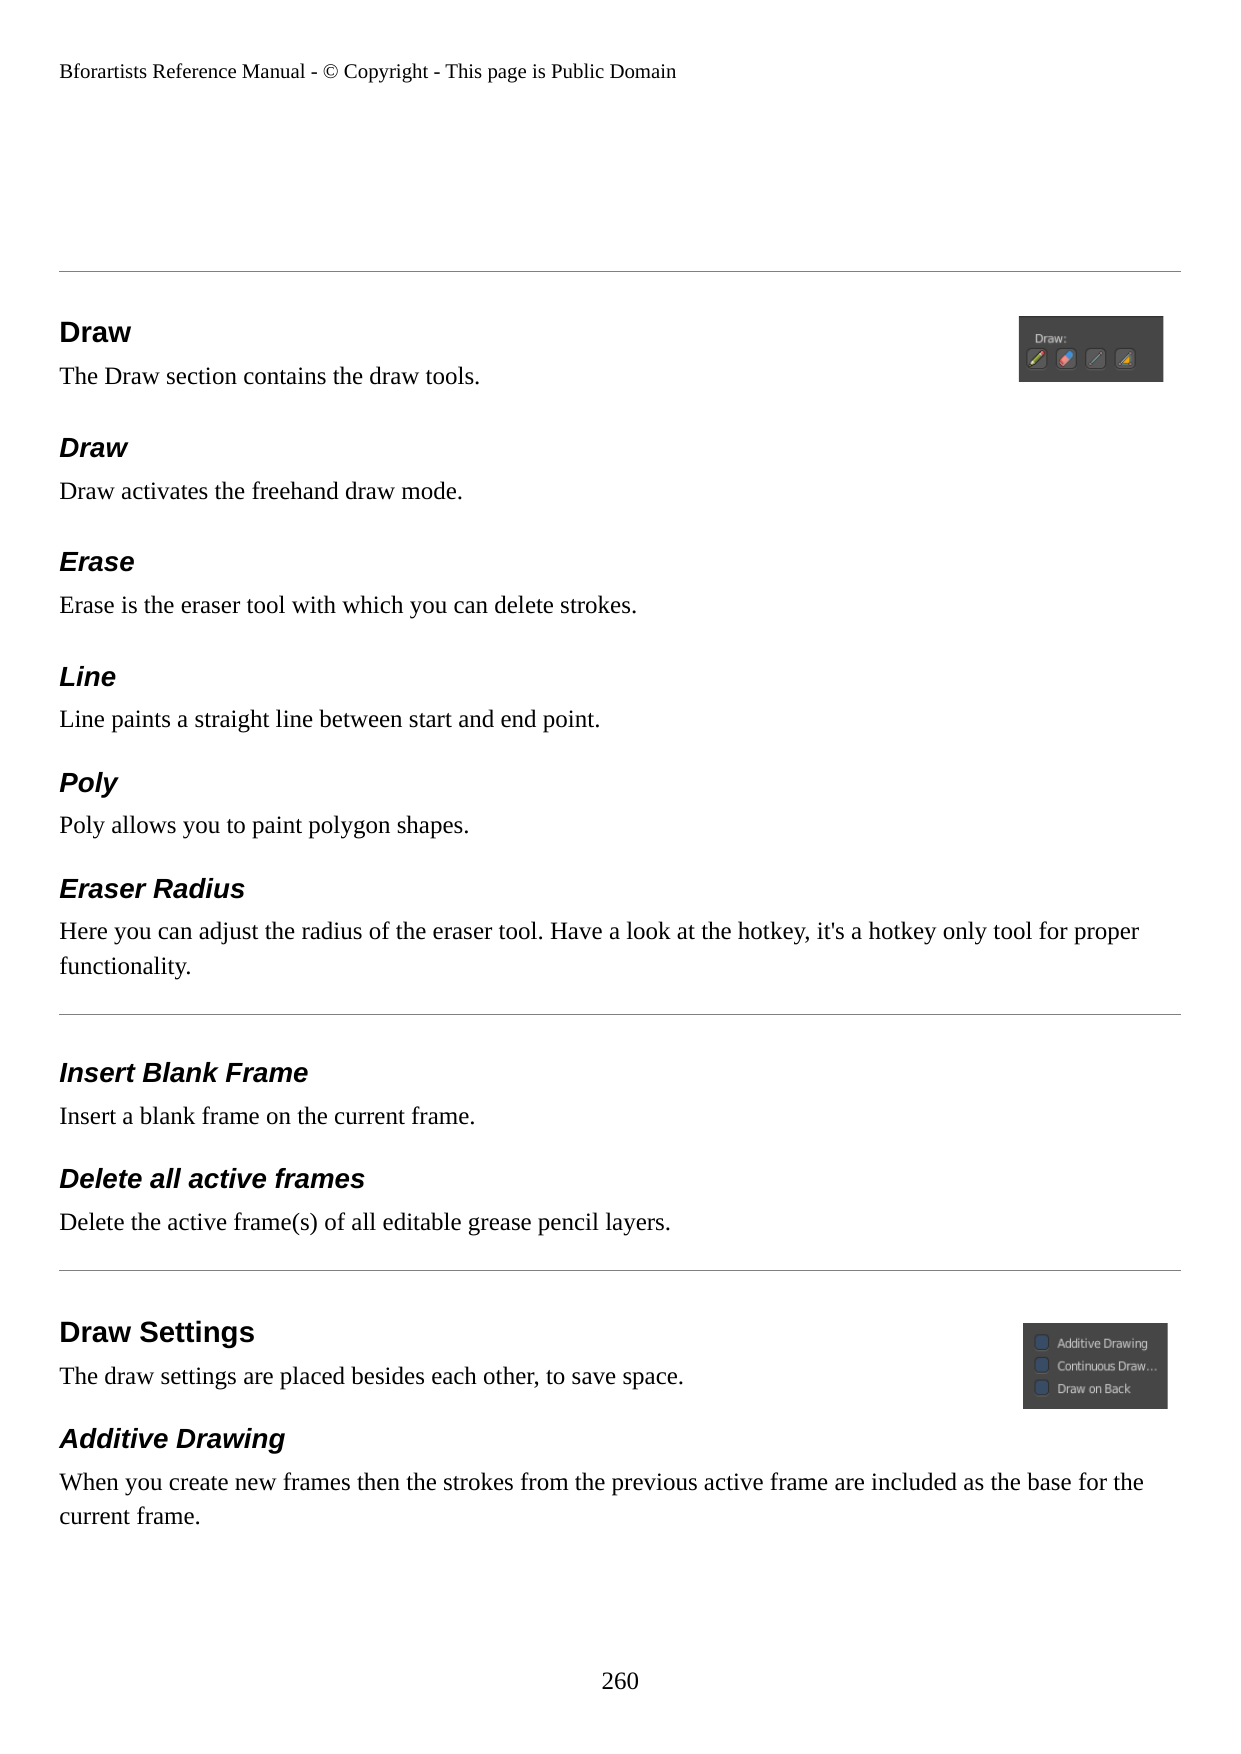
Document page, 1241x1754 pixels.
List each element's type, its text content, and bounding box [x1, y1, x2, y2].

subtitle Insert Blank Frame [59, 1057, 1181, 1088]
subtitle Delete all active frames [59, 1162, 1181, 1194]
text Insert a blank frame on the current frame. [59, 1101, 1181, 1130]
subtitle Poly [59, 766, 1181, 798]
subtitle Erase [59, 546, 1181, 578]
subtitle Draw [59, 431, 1181, 463]
subtitle Draw Settings [59, 1315, 1181, 1348]
text Poly allows you to paint polygon shapes. [59, 810, 1181, 839]
subtitle Line [59, 660, 1181, 692]
text The draw settings are placed besides each other, to save space. [59, 1361, 1023, 1390]
picture [1018, 316, 1164, 382]
text Draw activates the freehand draw mode. [59, 476, 1181, 504]
picture [1023, 1323, 1168, 1409]
text Delete the active frame(s) of all editable grease pencil layers. [59, 1207, 1181, 1236]
text Line paints a straight line between start and end point. [59, 704, 1181, 733]
text When you create new frames then the strokes from the previous active frame are included as the base for the current frame. [59, 1467, 1181, 1530]
subtitle Draw [59, 315, 1181, 349]
text Erase is the eraser tool with which you can delete strokes. [59, 590, 1181, 619]
subtitle Additive Drawing [59, 1422, 1181, 1454]
text The Draw section contains the draw tools. [59, 361, 1181, 390]
subtitle Eraser Radius [59, 872, 1181, 904]
text Here you can adjust the radius of the eraser tool. Have a look at the hotkey, it's a hotkey only tool for proper functionality. [59, 916, 1181, 979]
